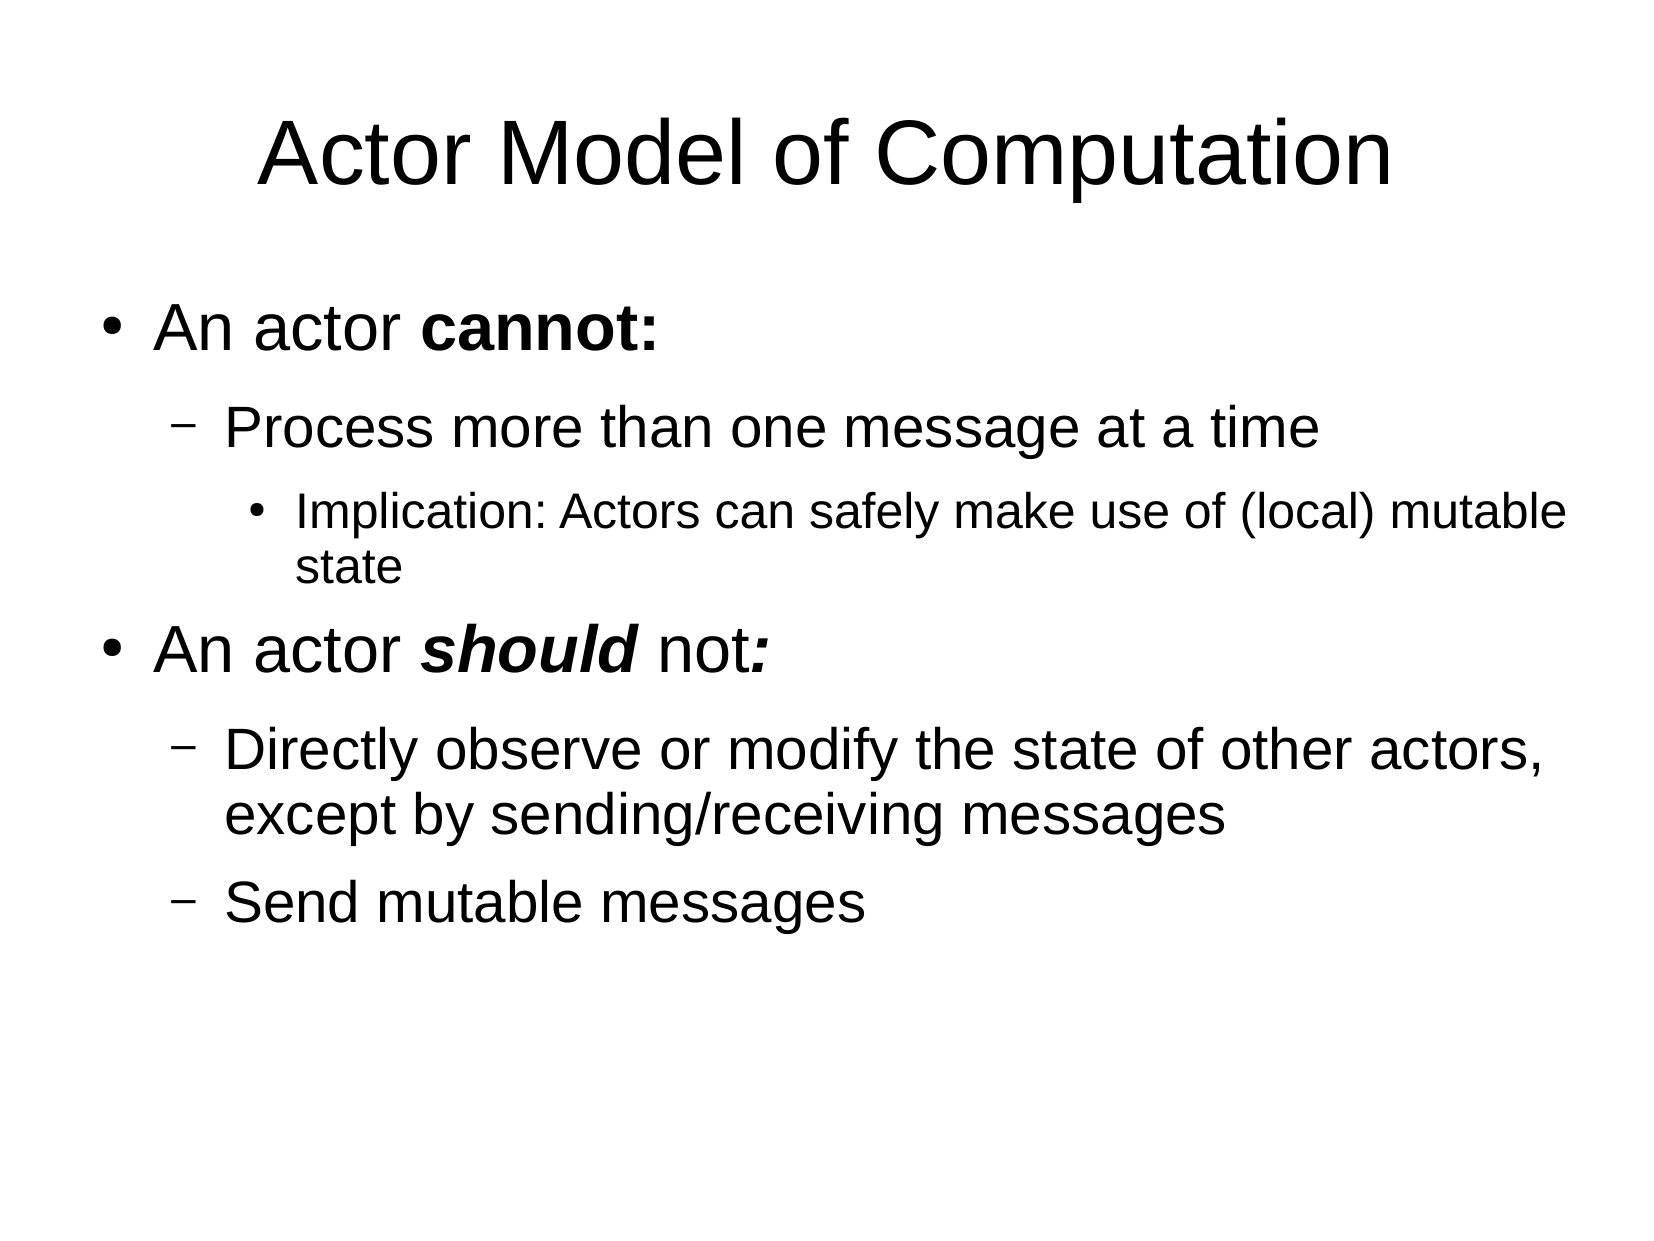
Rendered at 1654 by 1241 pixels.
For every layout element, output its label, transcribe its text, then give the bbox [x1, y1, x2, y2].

list An actor cannot: Process more than one message at a time Implication: Actors can safely make use of (local) mutable state An actor should not: Directly observe or modify the state of other actors, except by sending/receiving messages Send mutable messages [82, 290, 1571, 1010]
title Actor Model of Computation [82, 49, 1571, 257]
